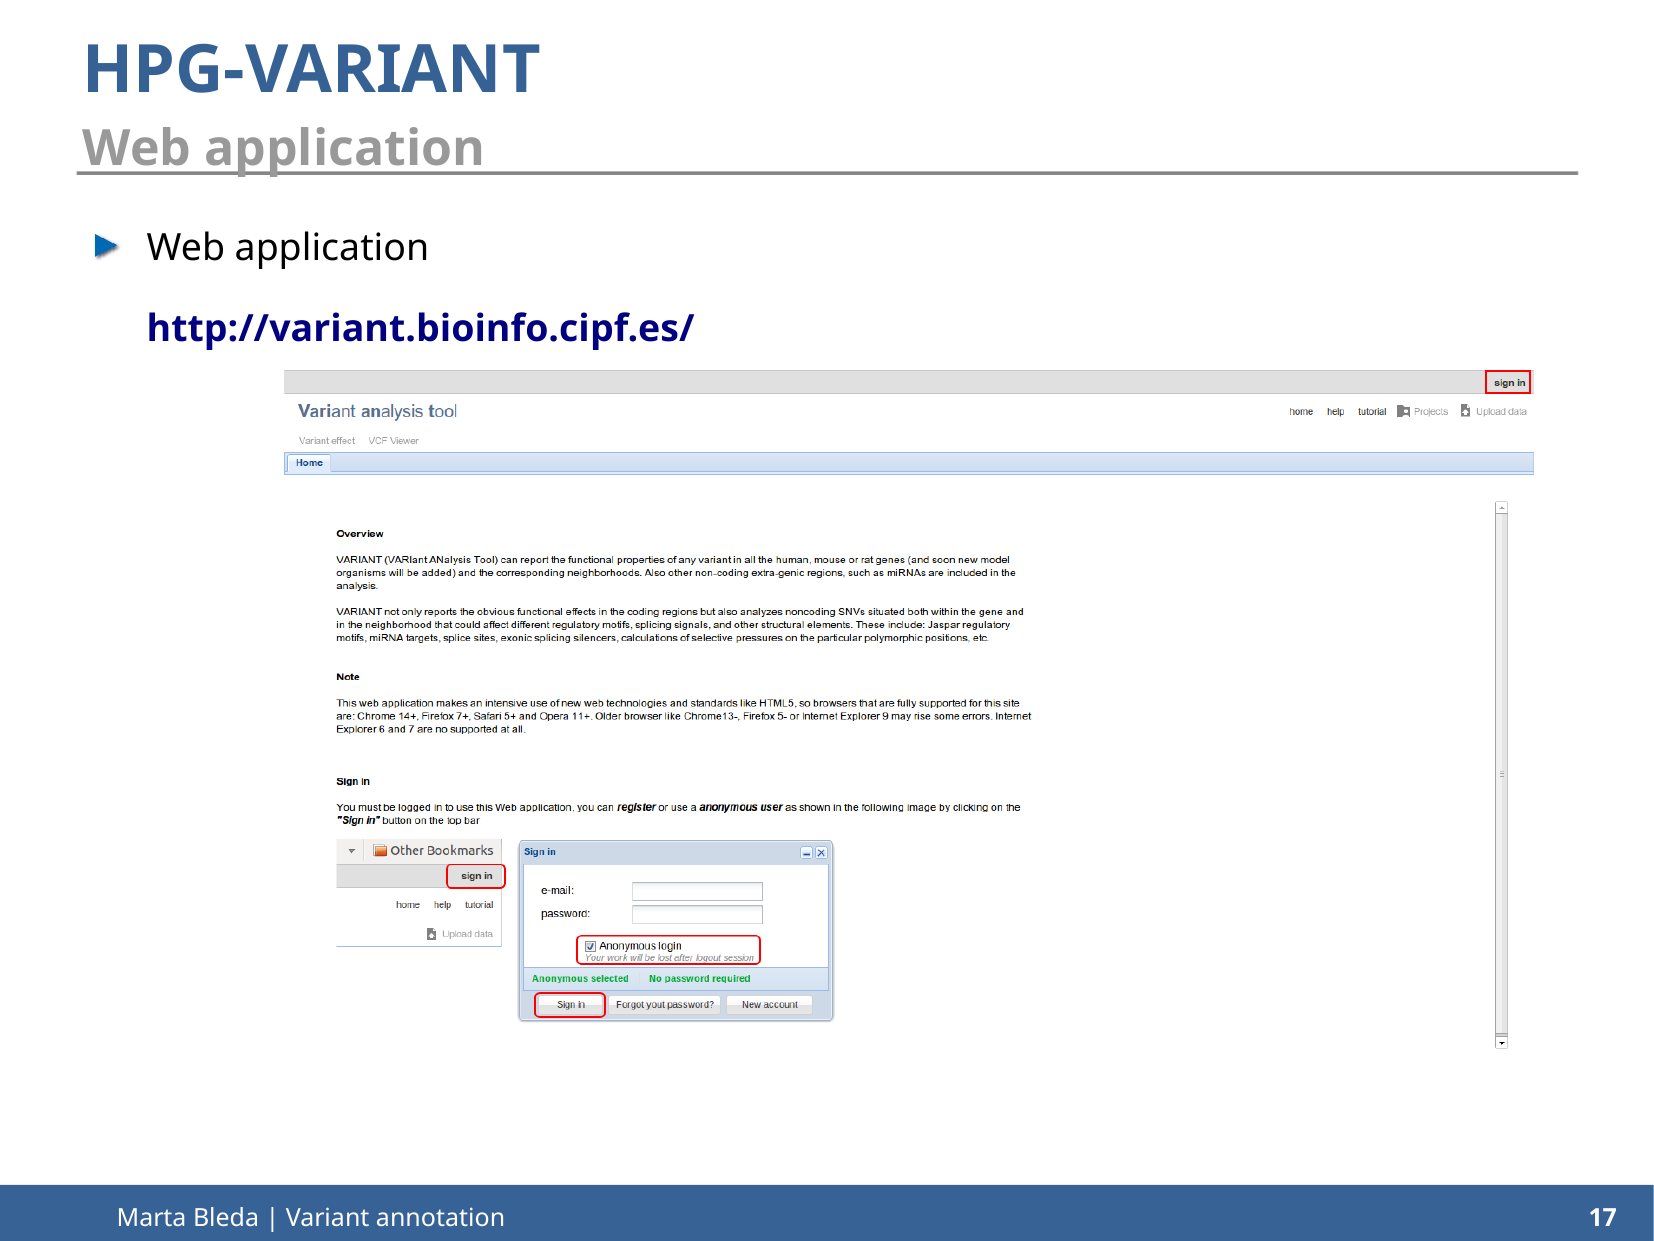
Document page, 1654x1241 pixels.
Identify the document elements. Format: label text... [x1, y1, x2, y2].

title HPG-VARIANT Web application [82, 19, 1571, 181]
list Web application http://variant.bioinfo.cipf.es/ [75, 220, 1620, 371]
picture [74, 170, 82, 175]
picture [1571, 170, 1580, 175]
picture [284, 370, 1534, 1075]
